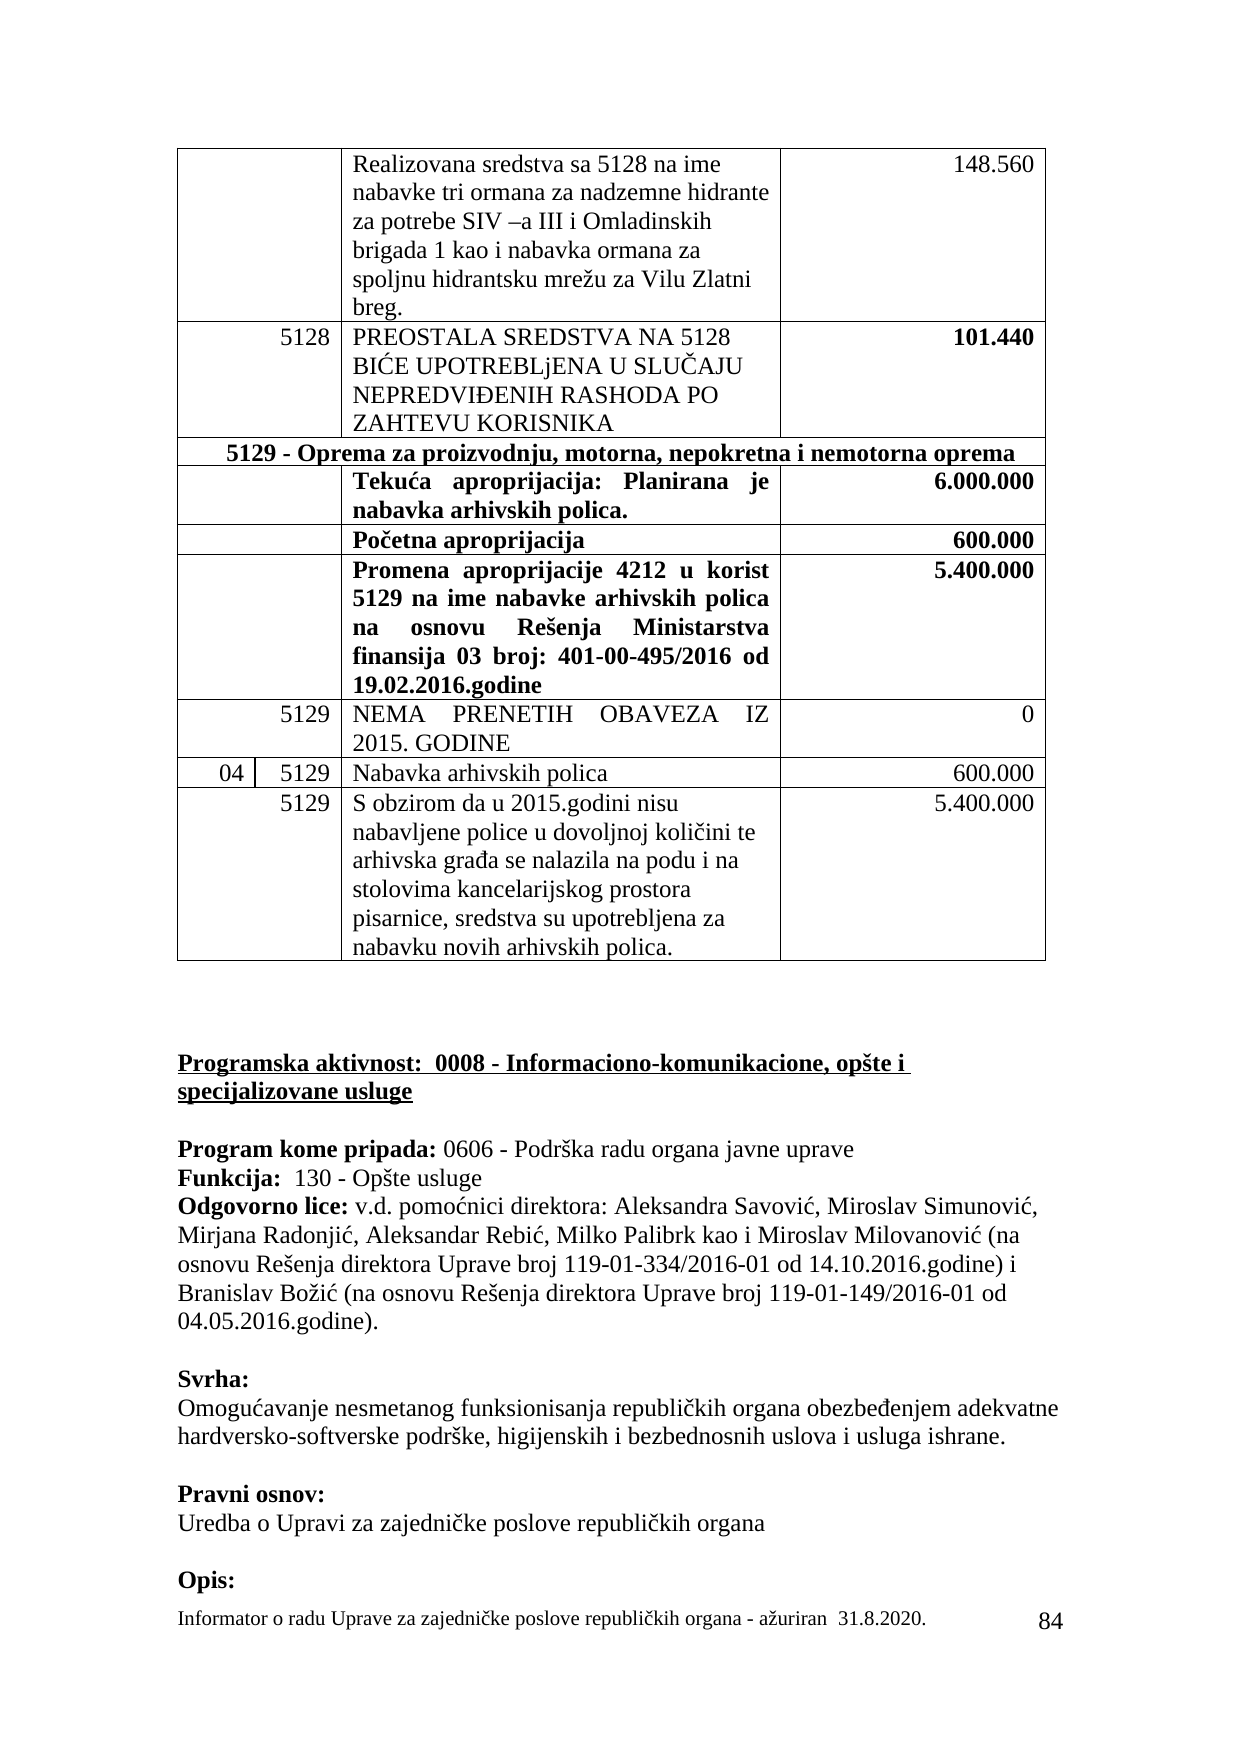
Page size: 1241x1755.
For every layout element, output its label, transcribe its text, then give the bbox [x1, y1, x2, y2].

table_cell [178, 466, 341, 524]
table_cell 5129 [178, 700, 341, 757]
table_cell Tekuća aproprijacija: Planirana je nabavka arhivskih polica. [342, 466, 780, 524]
table_cell Početna aproprijacija [342, 525, 780, 554]
table_cell 600.000 [781, 525, 1045, 554]
text Pravni osnov: Uredba o Upravi za zajedničke poslove republičkih organa [177, 1450, 1063, 1536]
table_cell [178, 555, 341, 698]
table_cell 6.000.000 [781, 466, 1045, 524]
table_cell NEMA PRENETIH OBAVEZA IZ 2015. GODINE [342, 700, 780, 757]
table_cell [178, 525, 341, 554]
table_cell PREOSTALA SREDSTVA NA 5128 BIĆE UPOTREBLjENA U SLUČAJU NEPREDVIĐENIH RASHODA PO ZAHTEVU KORISNIKA [342, 322, 780, 437]
table_cell 101.440 [781, 322, 1045, 437]
table_cell Promena aproprijacije 4212 u korist 5129 na ime nabavke arhivskih polica na osnovu Rešenja Ministarstva finansija 03 broj: 401-00-495/2016 od 19.02.2016.godine [342, 555, 780, 698]
table_cell 04 [178, 758, 254, 787]
table_cell 5129 [256, 758, 341, 787]
table_cell 5.400.000 [781, 555, 1045, 698]
text Opis: [177, 1565, 1063, 1594]
table_cell 600.000 [781, 758, 1045, 787]
text Program kome pripada: 0606 - Podrška radu organa javne uprave Funkcija: 130 - Opšte usluge Odgovorno lice: v.d. pomoćnici direktora: Aleksandra Savović, Miroslav Simunović, Mirjana Radonjić, Aleksandar Rebić, Milko Palibrk kao i Miroslav Milovanović (na osnovu Rešenja direktora Uprave broj 119-01-334/2016-01 od 14.10.2016.godine) i Branislav Božić (na osnovu Rešenja direktora Uprave broj 119-01-149/2016-01 od 04.05.2016.godine). [177, 1105, 1063, 1335]
table_cell 5129 - Oprema za proizvodnju, motorna, nepokretna i nemotorna oprema [178, 438, 1045, 465]
table_cell [178, 149, 341, 321]
table_cell S obzirom da u 2015.godini nisu nabavlјene police u dovolјnoj količini te arhivska građa se nalazila na podu i na stolovima kancelarijskog prostora pisarnice, sredstva su upotreblјena za nabavku novih arhivskih polica. [342, 788, 780, 960]
text Svrha: Omogućavanje nesmetanog funksionisanja republičkih organa obezbeđenjem adekvatne hardversko-softverske podrške, higijenskih i bezbednosnih uslova i usluga ishrane. [177, 1335, 1063, 1450]
table_cell 0 [781, 700, 1045, 757]
table_cell 5128 [178, 322, 341, 437]
table_cell 5129 [178, 788, 341, 960]
table_cell Nabavka arhivskih polica [342, 758, 780, 787]
table_cell 5.400.000 [781, 788, 1045, 960]
text Programska aktivnost: 0008 - Informaciono-komunikacione, opšte i specijalizovane usluge [177, 1048, 1063, 1105]
table_cell Realizovana sredstva sa 5128 na ime nabavke tri ormana za nadzemne hidrante za potrebe SIV –a III i Omladinskih brigada 1 kao i nabavka ormana za spolјnu hidrantsku mrežu za Vilu Zlatni breg. [342, 149, 780, 321]
table_cell 148.560 [781, 149, 1045, 321]
